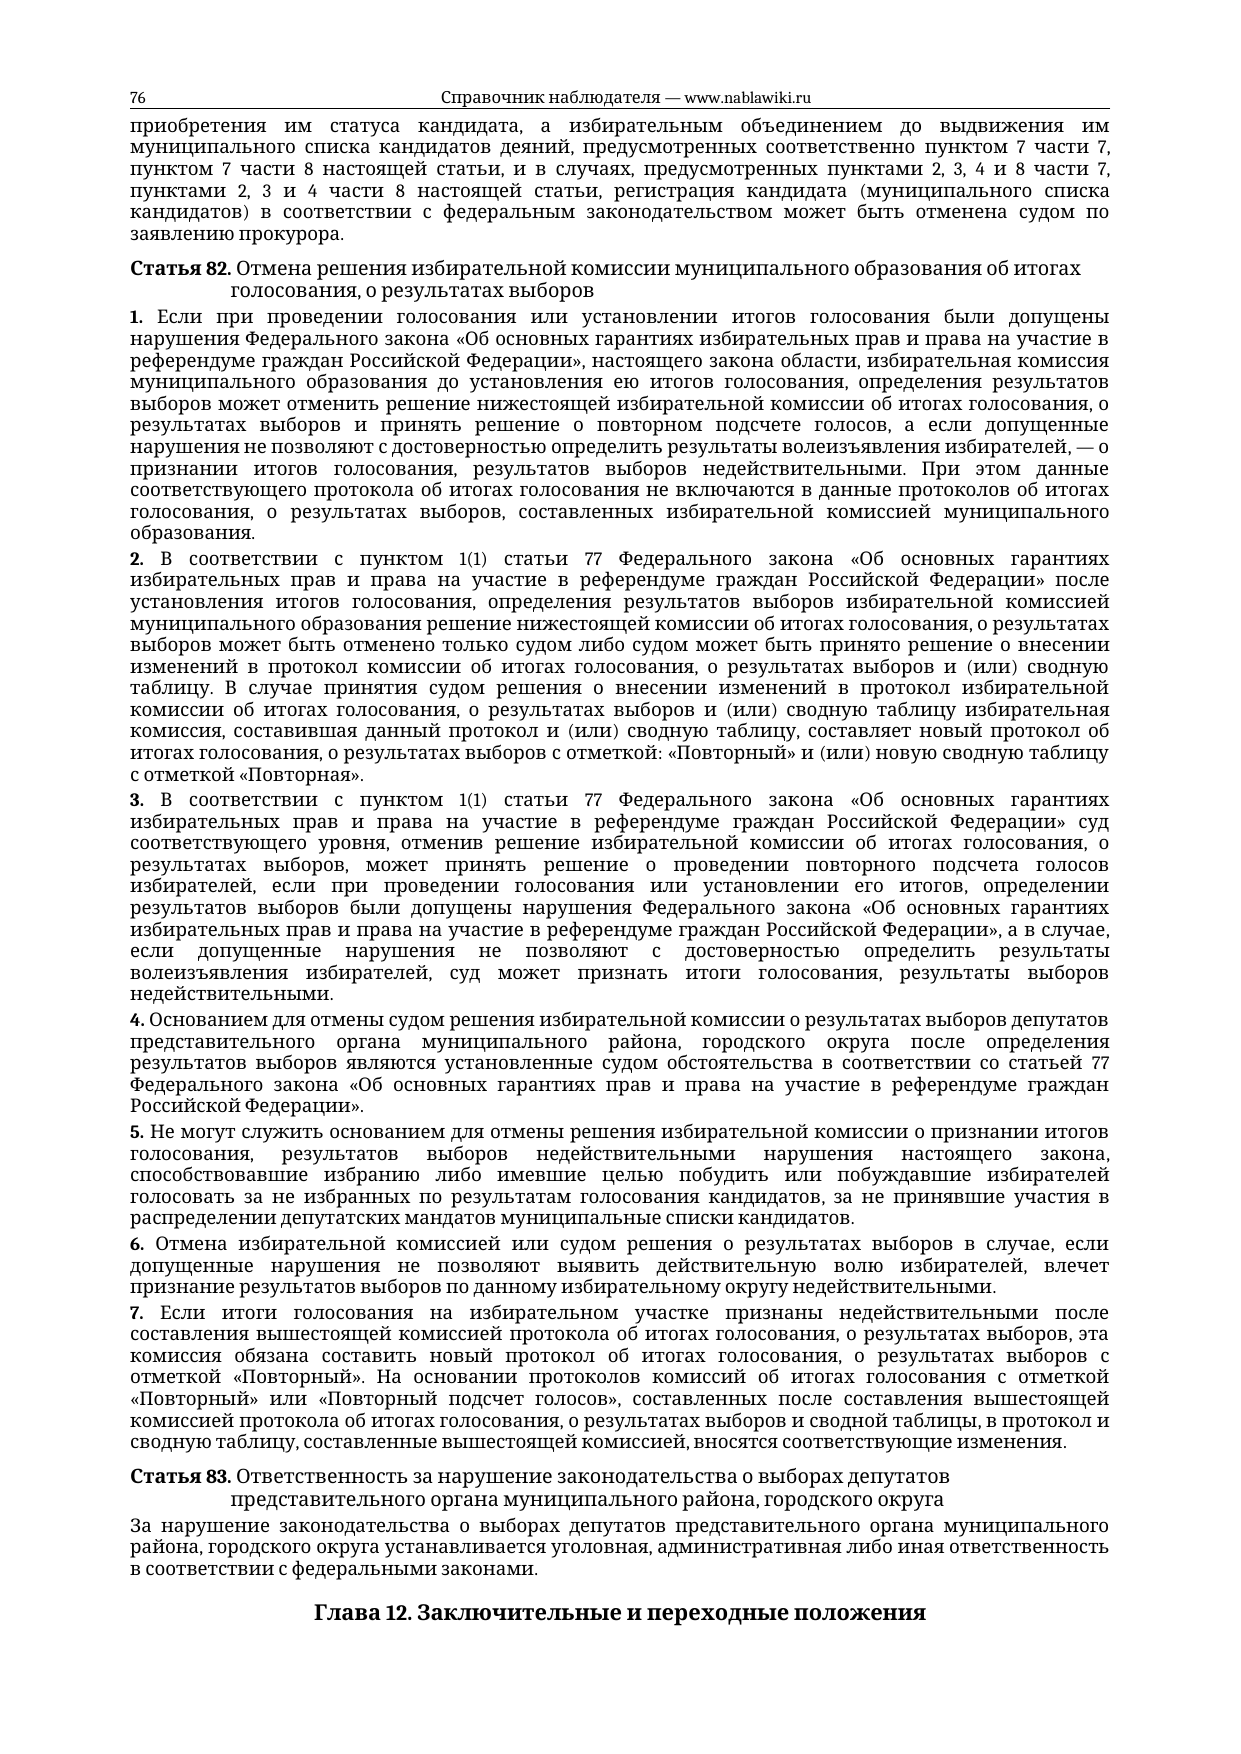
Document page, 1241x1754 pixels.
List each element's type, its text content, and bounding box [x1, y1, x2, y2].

text 1. Если при проведении голосования или установлении итогов голосования были допущены нарушения Федерального закона «Об основных гарантиях избирательных прав и права на участие в референдуме граждан Российской Федерации», настоящего закона области, избирательная комиссия муниципального образования до установления ею итогов голосования, определения результатов выборов может отменить решение нижестоящей избирательной комиссии об итогах голосования, о результатах выборов и принять решение о повторном подсчете голосов, а если допущенные нарушения не позволяют с достоверностью определить результаты волеизъявления избирателей, — о признании итогов голосования, результатов выборов недействительными. При этом данные соответствующего протокола об итогах голосования не включаются в данные протоколов об итогах голосования, о результатах выборов, составленных избирательной комиссией муниципального образования. [130, 307, 1110, 544]
text 5. Не могут служить основанием для отмены решения избирательной комиссии о признании итогов голосования, результатов выборов недействительными нарушения настоящего закона, способствовавшие избранию либо имевшие целью побудить или побуждавшие избирателей голосовать за не избранных по результатам голосования кандидатов, за не принявшие участия в распределении депутатских мандатов муниципальные списки кандидатов. [130, 1122, 1110, 1229]
text 7. Если итоги голосования на избирательном участке признаны недействительными после составления вышестоящей комиссией протокола об итогах голосования, о результатах выборов, эта комиссия обязана составить новый протокол об итогах голосования, о результатах выборов с отметкой «Повторный». На основании протоколов комиссий об итогах голосования с отметкой «Повторный» или «Повторный подсчет голосов», составленных после составления вышестоящей комиссией протокола об итогах голосования, о результатах выборов и сводной таблицы, в протокол и сводную таблицу, составленные вышестоящей комиссией, вносятся соответствующие изменения. [130, 1302, 1110, 1453]
text приобретения им статуса кандидата, а избирательным объединением до выдвижения им муниципального списка кандидатов деяний, предусмотренных соответственно пунктом 7 части 7, пунктом 7 части 8 настоящей статьи, и в случаях, предусмотренных пунктами 2, 3, 4 и 8 части 7, пунктами 2, 3 и 4 части 8 настоящей статьи, регистрация кандидата (муниципального списка кандидатов) в соответствии с федеральным законодательством может быть отменена судом по заявлению прокурора. [130, 116, 1110, 245]
subtitle Статья 82. Отмена решения избирательной комиссии муниципального образования об итогах голосования, о результатах выборов [130, 257, 1110, 303]
text 4. Основанием для отмены судом решения избирательной комиссии о результатах выборов депутатов представительного органа муниципального района, городского округа после определения результатов выборов являются установленные судом обстоятельства в соответствии со статьей 77 Федерального закона «Об основных гарантиях прав и права на участие в референдуме граждан Российской Федерации». [130, 1009, 1110, 1117]
subtitle Статья 83. Ответственность за нарушение законодательства о выборах депутатов представительного органа муниципального района, городского округа [130, 1466, 1110, 1511]
text 2. В соответствии с пунктом 1(1) статьи 77 Федерального закона «Об основных гарантиях избирательных прав и права на участие в референдуме граждан Российской Федерации» после установления итогов голосования, определения результатов выборов избирательной комиссией муниципального образования решение нижестоящей комиссии об итогах голосования, о результатах выборов может быть отменено только судом либо судом может быть принято решение о внесении изменений в протокол комиссии об итогах голосования, о результатах выборов и (или) сводную таблицу. В случае принятия судом решения о внесении изменений в протокол избирательной комиссии об итогах голосования, о результатах выборов и (или) сводную таблицу избирательная комиссия, составившая данный протокол и (или) сводную таблицу, составляет новый протокол об итогах голосования, о результатах выборов с отметкой: «Повторный» и (или) новую сводную таблицу с отметкой «Повторная». [130, 548, 1110, 786]
text 6. Отмена избирательной комиссией или судом решения о результатах выборов в случае, если допущенные нарушения не позволяют выявить действительную волю избирателей, влечет признание результатов выборов по данному избирательному округу недействительными. [130, 1233, 1110, 1298]
text 3. В соответствии с пунктом 1(1) статьи 77 Федерального закона «Об основных гарантиях избирательных прав и права на участие в референдуме граждан Российской Федерации» суд соответствующего уровня, отменив решение избирательной комиссии об итогах голосования, о результатах выборов, может принять решение о проведении повторного подсчета голосов избирателей, если при проведении голосования или установлении его итогов, определении результатов выборов были допущены нарушения Федерального закона «Об основных гарантиях избирательных прав и права на участие в референдуме граждан Российской Федерации», а в случае, если допущенные нарушения не позволяют с достоверностью определить результаты волеизъявления избирателей, суд может признать итоги голосования, результаты выборов недействительными. [130, 790, 1110, 1005]
subtitle Глава 12. Заключительные и переходные положения [130, 1601, 1110, 1626]
text За нарушение законодательства о выборах депутатов представительного органа муниципального района, городского округа устанавливается уголовная, административная либо иная ответственность в соответствии с федеральными законами. [130, 1516, 1110, 1580]
